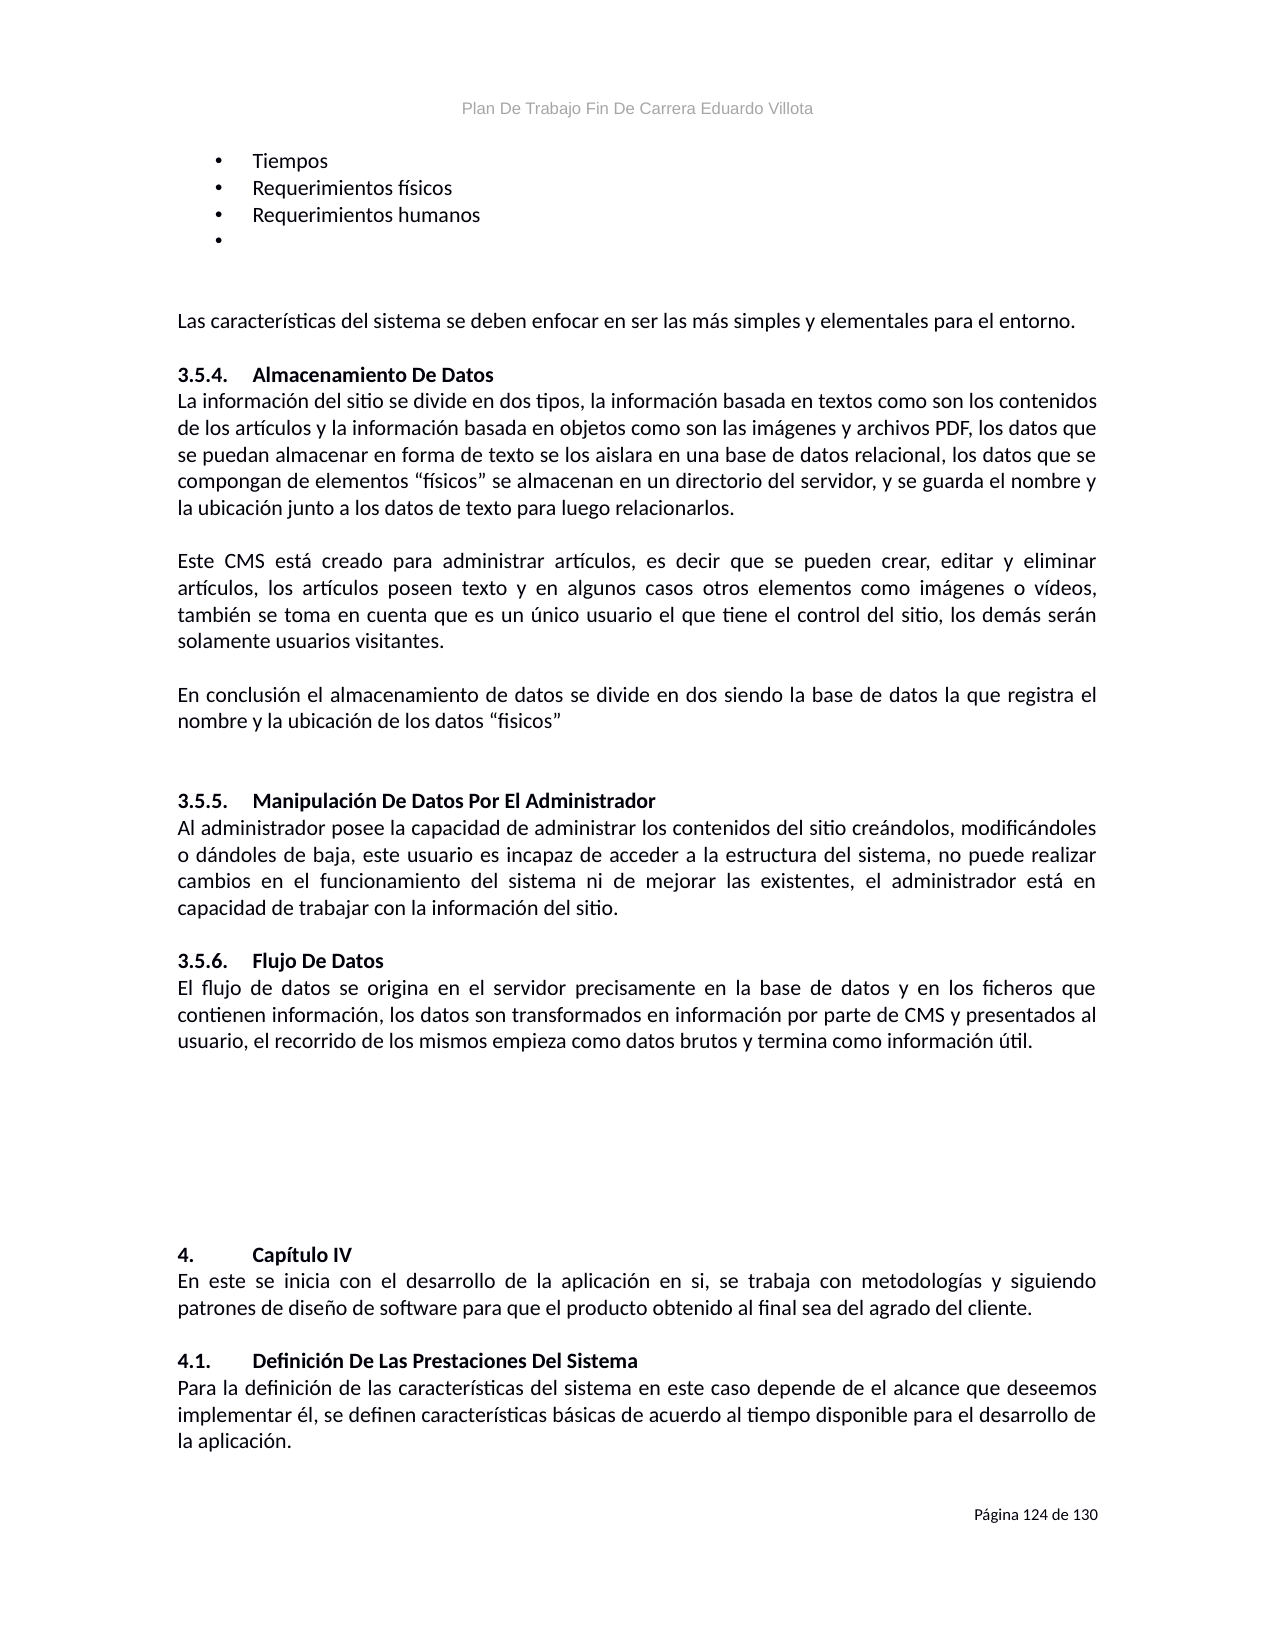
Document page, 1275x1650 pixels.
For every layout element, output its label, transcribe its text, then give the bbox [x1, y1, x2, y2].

list Tiempos [215, 148, 1098, 174]
text Para la definición de las características del sistema en este caso depende de el alcance que deseemos implementar él, se definen características básicas de acuerdo al tiempo disponible para el desarrollo de la aplicación. [177, 1374, 1098, 1454]
text 3.5.6. Flujo De Datos [177, 948, 1098, 974]
text En conclusión el almacenamiento de datos se divide en dos siendo la base de datos la que registra el nombre y la ubicación de los datos “fisicos” [177, 681, 1098, 734]
text El flujo de datos se origina en el servidor precisamente en la base de datos y en los ficheros que contienen información, los datos son transformados en información por parte de CMS y presentados al usuario, el recorrido de los mismos empieza como datos brutos y termina como información útil. [177, 974, 1098, 1054]
text 3.5.5. Manipulación De Datos Por El Administrador [177, 788, 1098, 814]
text 3.5.4. Almacenamiento De Datos [177, 361, 1098, 388]
text Este CMS está creado para administrar artículos, es decir que se pueden crear, editar y eliminar artículos, los artículos poseen texto y en algunos casos otros elementos como imágenes o vídeos, también se toma en cuenta que es un único usuario el que tiene el control del sitio, los demás serán solamente usuarios visitantes. [177, 548, 1098, 654]
list Requerimientos físicos [215, 174, 1098, 201]
list Requerimientos humanos [215, 201, 1098, 228]
text 4. Capítulo IV [177, 1241, 1098, 1268]
text La información del sitio se divide en dos tipos, la información basada en textos como son los contenidos de los artículos y la información basada en objetos como son las imágenes y archivos PDF, los datos que se puedan almacenar en forma de texto se los aislara en una base de datos relacional, los datos que se compongan de elementos “físicos” se almacenan en un directorio del servidor, y se guarda el nombre y la ubicación junto a los datos de texto para luego relacionarlos. [177, 388, 1098, 521]
text 4.1. Definición De Las Prestaciones Del Sistema [177, 1348, 1098, 1374]
text Las características del sistema se deben enfocar en ser las más simples y elementales para el entorno. [177, 308, 1098, 334]
text En este se inicia con el desarrollo de la aplicación en si, se trabaja con metodologías y siguiendo patrones de diseño de software para que el producto obtenido al final sea del agrado del cliente. [177, 1268, 1098, 1321]
text Al administrador posee la capacidad de administrar los contenidos del sitio creándolos, modificándoles o dándoles de baja, este usuario es incapaz de acceder a la estructura del sistema, no puede realizar cambios en el funcionamiento del sistema ni de mejorar las existentes, el administrador está en capacidad de trabajar con la información del sitio. [177, 814, 1098, 921]
